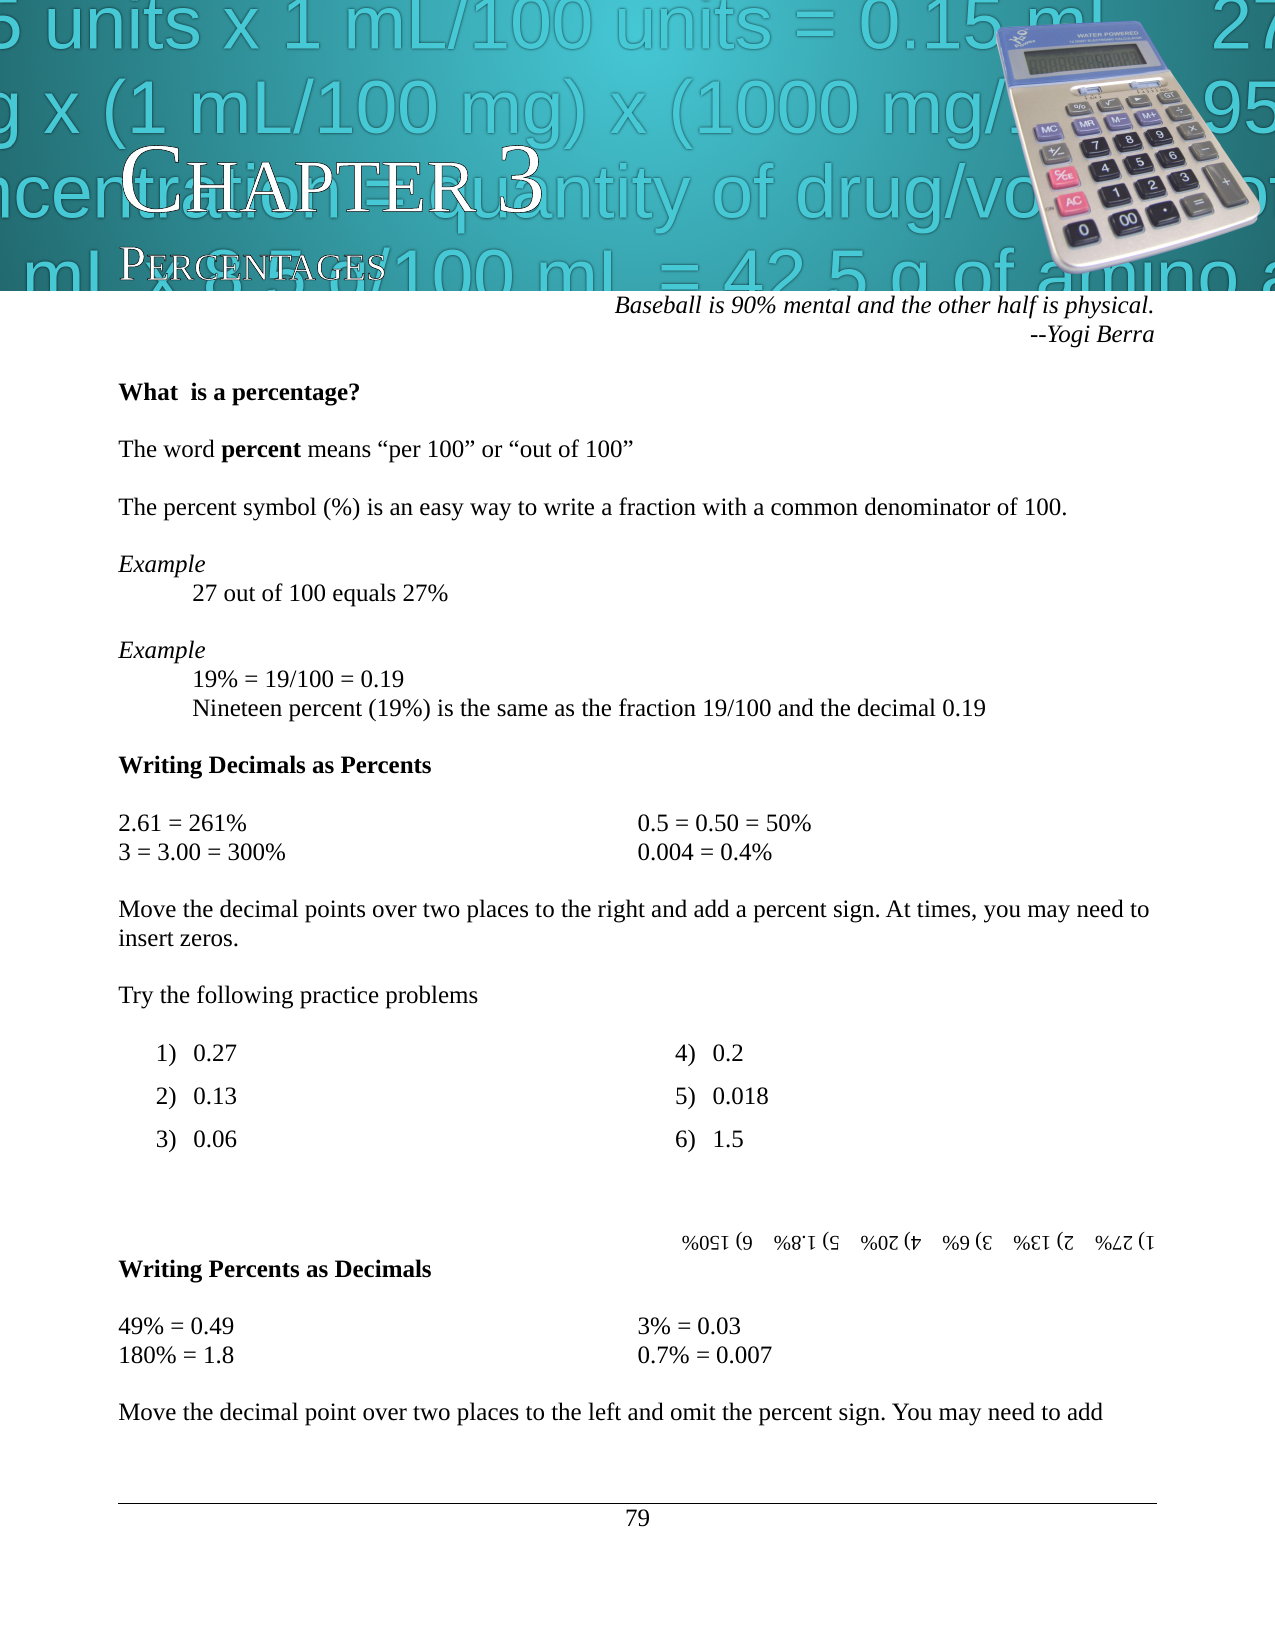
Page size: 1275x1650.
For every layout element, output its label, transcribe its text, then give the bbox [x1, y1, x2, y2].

text Baseball is 90% mental and the other half is physical. [118, 291, 1157, 319]
text Move the decimal point over two places to the left and omit the percent sign. You may need to add [118, 1397, 1157, 1426]
list 0.06 [156, 1124, 637, 1153]
text 3% = 0.03 [637, 1311, 1157, 1340]
text What is a percentage? [118, 377, 1157, 406]
text Example [118, 636, 1157, 664]
text 180% = 1.8 [118, 1340, 637, 1369]
text 0.004 = 0.4% [637, 837, 1157, 866]
text 49% = 0.49 [118, 1311, 637, 1340]
list 1.5 [675, 1124, 1157, 1153]
picture [0, 0, 1275, 291]
list 0.13 [156, 1081, 637, 1110]
list 0.018 [675, 1081, 1157, 1110]
text --Yogi Berra [118, 319, 1157, 348]
text 2.61 = 261% [118, 808, 637, 837]
text 27 out of 100 equals 27% [118, 578, 1157, 607]
text Try the following practice problems [118, 981, 1157, 1009]
text The percent symbol (%) is an easy way to write a fraction with a common denominator of 100. [118, 492, 1157, 521]
text Writing Decimals as Percents [118, 751, 1157, 779]
text 0.7% = 0.007 [637, 1340, 1157, 1369]
text Writing Percents as Decimals [118, 1254, 1157, 1282]
list 0.2 [675, 1038, 1157, 1067]
text 19% = 19/100 = 0.19 [118, 664, 1157, 693]
text Example [118, 549, 1157, 578]
text Nineteen percent (19%) is the same as the fraction 19/100 and the decimal 0.19 [118, 693, 1157, 722]
list 0.27 [156, 1038, 637, 1067]
text Move the decimal points over two places to the right and add a percent sign. At times, you may need to insert zeros. [118, 894, 1157, 952]
text 0.5 = 0.50 = 50% [637, 808, 1157, 837]
text 3 = 3.00 = 300% [118, 837, 637, 866]
text The word percent means “per 100” or “out of 100” [118, 434, 1157, 463]
